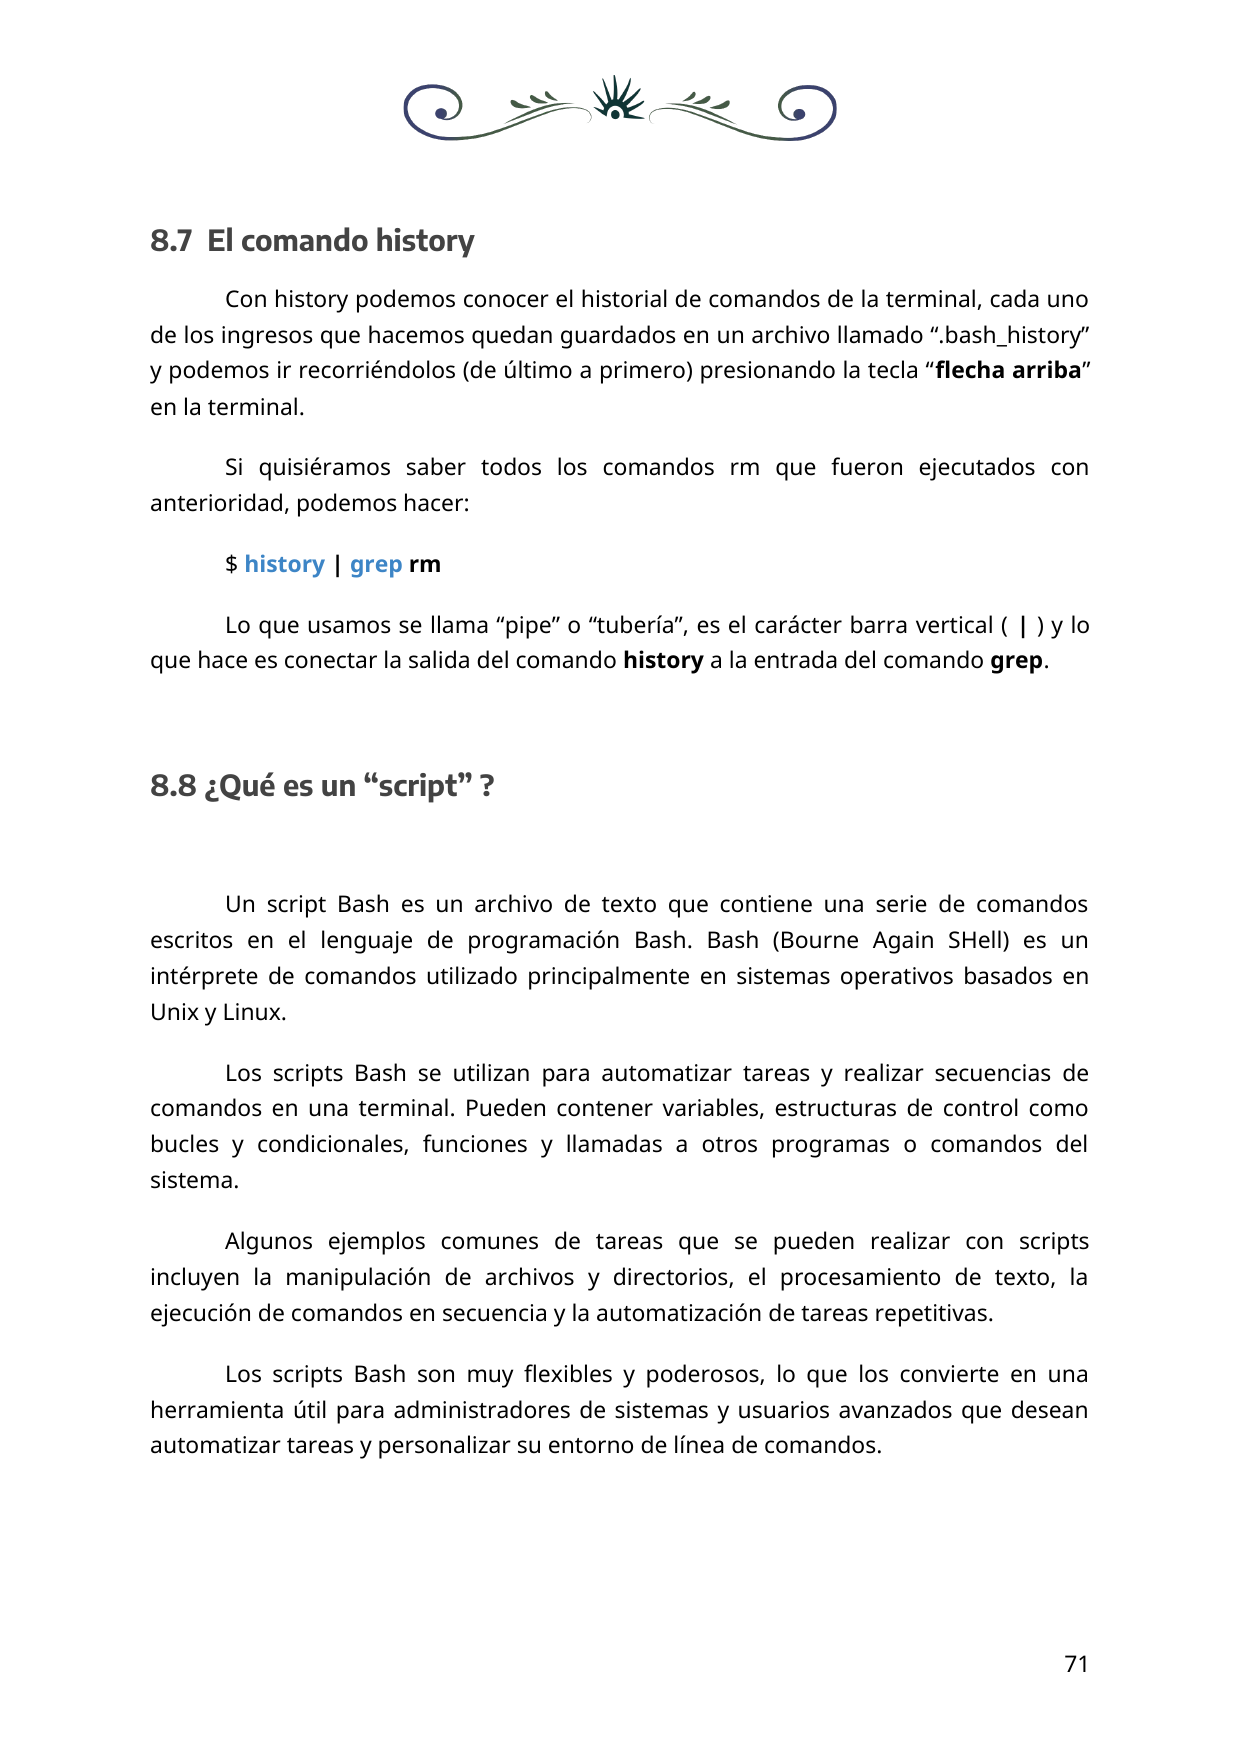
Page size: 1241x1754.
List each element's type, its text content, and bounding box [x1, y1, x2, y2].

text Los scripts Bash se utilizan para automatizar tareas y realizar secuencias de comandos en una terminal. Pueden contener variables, estructuras de control como bucles y condicionales, funciones y llamadas a otros programas o comandos del sistema. [150, 1056, 1090, 1196]
picture [403, 75, 837, 141]
text Algunos ejemplos comunes de tareas que se pueden realizar con scripts incluyen la manipulación de archivos y directorios, el procesamiento de texto, la ejecución de comandos en secuencia y la automatización de tareas repetitivas. [150, 1225, 1090, 1328]
text Con history podemos conocer el historial de comandos de la terminal, cada uno de los ingresos que hacemos quedan guardados en un archivo llamado “.bash_history” y podemos ir recorriéndolos (de último a primero) presionando la tecla “flecha arriba” en la terminal. [150, 283, 1090, 422]
text Lo que usamos se llama “pipe” o “tubería”, es el carácter barra vertical ( | ) y lo que hace es conectar la salida del comando history a la entrada del comando grep. [150, 608, 1090, 676]
text $ history | grep rm [150, 548, 1090, 579]
subtitle 8.7 El comando history [150, 221, 1090, 258]
text Los scripts Bash son muy flexibles y poderosos, lo que los convierte en una herramienta útil para administradores de sistemas y usuarios avanzados que desean automatizar tareas y personalizar su entorno de línea de comandos. [150, 1358, 1090, 1461]
text Si quisiéramos saber todos los comandos rm que fueron ejecutados con anterioridad, podemos hacer: [150, 451, 1090, 518]
subtitle 8.8 ¿Qué es un “script” ? [150, 766, 1090, 802]
text Un script Bash es un archivo de texto que contiene una serie de comandos escritos en el lenguaje de programación Bash. Bash (Bourne Again SHell) es un intérprete de comandos utilizado principalmente en sistemas operativos basados en Unix y Linux. [150, 888, 1090, 1027]
